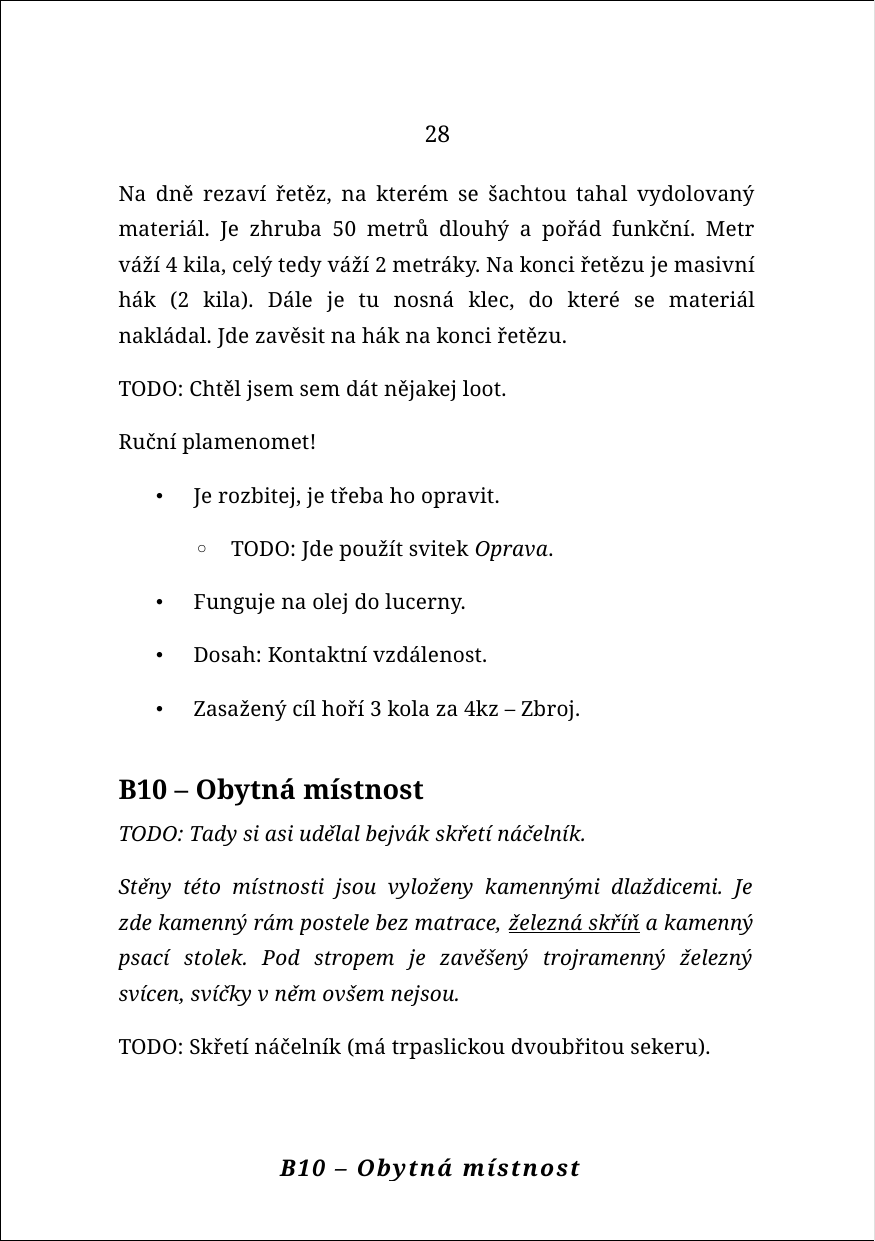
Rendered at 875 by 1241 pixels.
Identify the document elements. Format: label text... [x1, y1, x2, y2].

text Ruční plamenomet! [118, 427, 756, 456]
list Funguje na olej do lucerny. [156, 587, 756, 616]
list Je rozbitej, je třeba ho opravit. [156, 481, 756, 509]
text TODO: Tady si asi udělal bejvák skřetí náčelník. [118, 819, 756, 848]
text TODO: Skřetí náčelník (má trpaslickou dvoubřitou sekeru). [118, 1032, 756, 1061]
list Dosah: Kontaktní vzdálenost. [156, 640, 756, 669]
text Na dně rezaví řetěz, na kterém se šachtou tahal vydolovaný materiál. Je zhruba 50 metrů dlouhý a pořád funkční. Metr váží 4 kila, celý tedy váží 2 metráky. Na konci řetězu je masivní hák (2 kila). Dále je tu nosná klec, do které se materiál nakládal. Jde zavěsit na hák na konci řetězu. [118, 179, 756, 349]
subtitle B10 – Obytná místnost [118, 771, 756, 807]
list Zasažený cíl hoří 3 kola za 4kz – Zbroj. [156, 694, 756, 722]
text TODO: Chtěl jsem sem dát nějakej loot. [118, 374, 756, 403]
list TODO: Jde použít svitek Oprava. [193, 534, 756, 562]
text Stěny této místnosti jsou vyloženy kamennými dlaždicemi. Je zde kamenný rám postele bez matrace, železná skříň a kamenný psací stolek. Pod stropem je zavěšený trojramenný železný svícen, svíčky v něm ovšem nejsou. [118, 872, 756, 1007]
